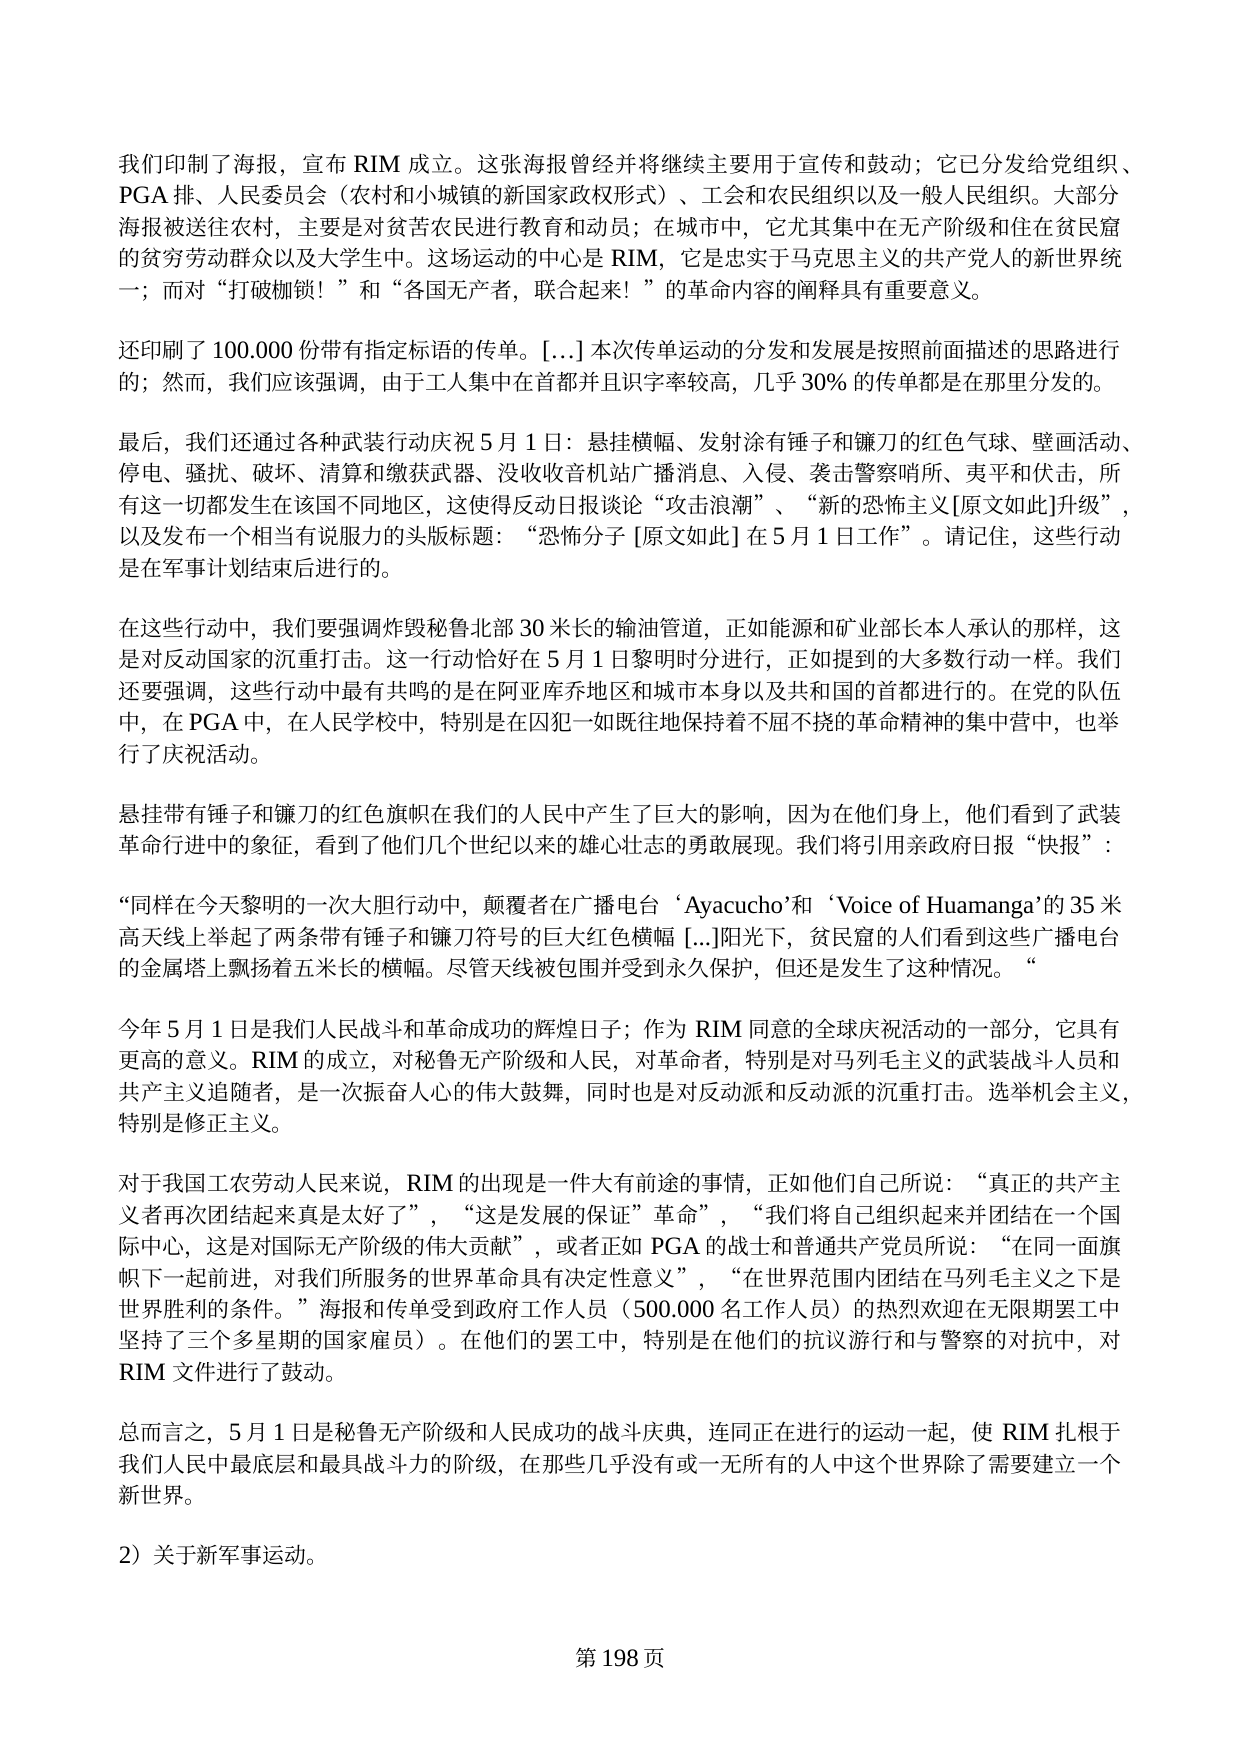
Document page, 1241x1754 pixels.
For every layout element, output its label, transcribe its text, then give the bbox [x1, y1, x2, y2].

text “同样在今天黎明的一次大胆行动中，颠覆者在广播电台‘Ayacucho’和‘Voice of Huamanga’的35米高天线上举起了两条带有锤子和镰刀符号的巨大红色横幅 [...]阳光下，贫民窟的人们看到这些广播电台的金属塔上飘扬着五米长的横幅。尽管天线被包围并受到永久保护，但还是发生了这种情况。“ [118, 889, 1122, 983]
text 今年5月1日是我们人民战斗和革命成功的辉煌日子；作为 RIM 同意的全球庆祝活动的一部分，它具有更高的意义。RIM的成立，对秘鲁无产阶级和人民，对革命者，特别是对马列毛主义的武装战斗人员和共产主义追随者，是一次振奋人心的伟大鼓舞，同时也是对反动派和反动派的沉重打击。选举机会主义，特别是修正主义。 [118, 1012, 1122, 1138]
text 总而言之，5月1日是秘鲁无产阶级和人民成功的战斗庆典，连同正在进行的运动一起，使 RIM 扎根于我们人民中最底层和最具战斗力的阶级，在那些几乎没有或一无所有的人中这个世界除了需要建立一个新世界。 [118, 1415, 1122, 1510]
text 在这些行动中，我们要强调炸毁秘鲁北部30米长的输油管道，正如能源和矿业部长本人承认的那样，这是对反动国家的沉重打击。这一行动恰好在5月1日黎明时分进行，正如提到的大多数行动一样。我们还要强调，这些行动中最有共鸣的是在阿亚库乔地区和城市本身以及共和国的首都进行的。在党的队伍中，在PGA中，在人民学校中，特别是在囚犯一如既往地保持着不屈不挠的革命精神的集中营中，也举行了庆祝活动。 [118, 611, 1122, 768]
text 还印刷了100.000份带有指定标语的传单。[…] 本次传单运动的分发和发展是按照前面描述的思路进行的；然而，我们应该强调，由于工人集中在首都并且识字率较高，几乎30% 的传单都是在那里分发的。 [118, 333, 1122, 396]
text 对于我国工农劳动人民来说，RIM的出现是一件大有前途的事情，正如他们自己所说：“真正的共产主义者再次团结起来真是太好了”，“这是发展的保证”革命”，“我们将自己组织起来并团结在一个国际中心，这是对国际无产阶级的伟大贡献”，或者正如 PGA 的战士和普通共产党员所说：“在同一面旗帜下一起前进，对我们所服务的世界革命具有决定性意义”，“在世界范围内团结在马列毛主义之下是世界胜利的条件。”海报和传单受到政府工作人员（500.000名工作人员）的热烈欢迎在无限期罢工中坚持了三个多星期的国家雇员）。在他们的罢工中，特别是在他们的抗议游行和与警察的对抗中，对 RIM 文件进行了鼓动。 [118, 1166, 1122, 1387]
text 2）关于新军事运动。 [118, 1538, 1122, 1570]
text 最后，我们还通过各种武装行动庆祝5月1日：悬挂横幅、发射涂有锤子和镰刀的红色气球、壁画活动、停电、骚扰、破坏、清算和缴获武器、没收收音机站广播消息、入侵、袭击警察哨所、夷平和伏击，所有这一切都发生在该国不同地区，这使得反动日报谈论“攻击浪潮”、“新的恐怖主义[原文如此]升级”，以及发布一个相当有说服力的头版标题：“恐怖分子 [原文如此] 在5月1日工作”。请记住，这些行动是在军事计划结束后进行的。 [118, 425, 1122, 582]
text 我们印制了海报，宣布RIM 成立。这张海报曾经并将继续主要用于宣传和鼓动；它已分发给党组织、PGA 排、人民委员会（农村和小城镇的新国家政权形式）、工会和农民组织以及一般人民组织。大部分海报被送往农村，主要是对贫苦农民进行教育和动员；在城市中，它尤其集中在无产阶级和住在贫民窟的贫穷劳动群众以及大学生中。这场运动的中心是 RIM，它是忠实于马克思主义的共产党人的新世界统一；而对“打破枷锁！”和“各国无产者，联合起来！”的革命内容的阐释具有重要意义。 [118, 147, 1122, 304]
text 悬挂带有锤子和镰刀的红色旗帜在我们的人民中产生了巨大的影响，因为在他们身上，他们看到了武装革命行进中的象征，看到了他们几个世纪以来的雄心壮志的勇敢展现。我们将引用亲政府日报“快报”： [118, 797, 1122, 860]
